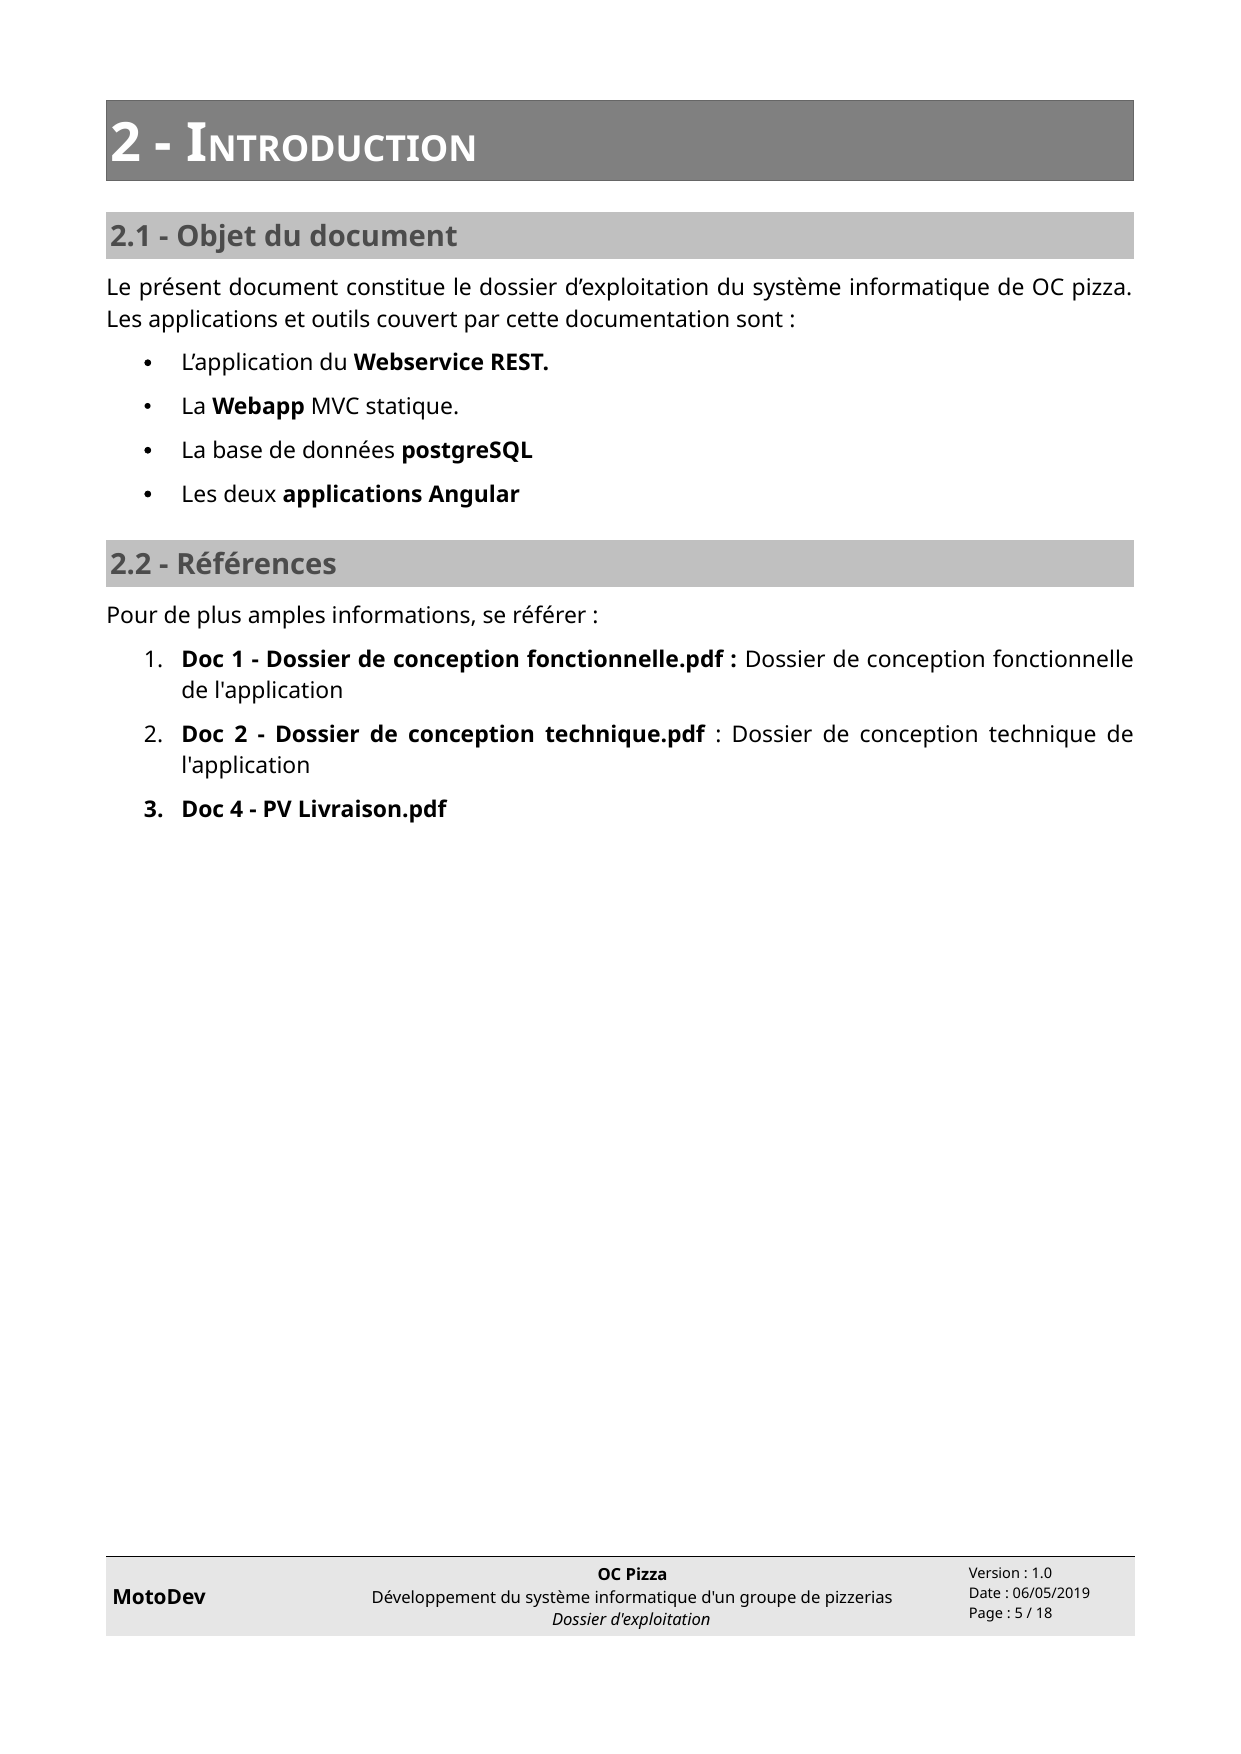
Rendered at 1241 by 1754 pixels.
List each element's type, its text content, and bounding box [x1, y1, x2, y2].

subtitle Références [107, 541, 1133, 586]
list Doc 1 - Dossier de conception fonctionnelle.pdf : Dossier de conception fonctionnelle de l'application [144, 643, 1134, 705]
text Pour de plus amples informations, se référer : [106, 599, 1134, 630]
list Doc 2 - Dossier de conception technique.pdf : Dossier de conception technique de l'application [144, 718, 1134, 780]
subtitle Introduction [107, 101, 1133, 180]
subtitle Objet du document [107, 213, 1133, 258]
list La Webapp MVC statique. [144, 390, 1134, 421]
list Doc 4 - PV Livraison.pdf [144, 793, 1134, 824]
text Le présent document constitue le dossier d’exploitation du système informatique de OC pizza. Les applications et outils couvert par cette documentation sont : [106, 271, 1134, 334]
list La base de données postgreSQL [144, 434, 1134, 465]
list L’application du Webservice REST. [144, 346, 1134, 377]
list Les deux applications Angular [144, 477, 1134, 509]
